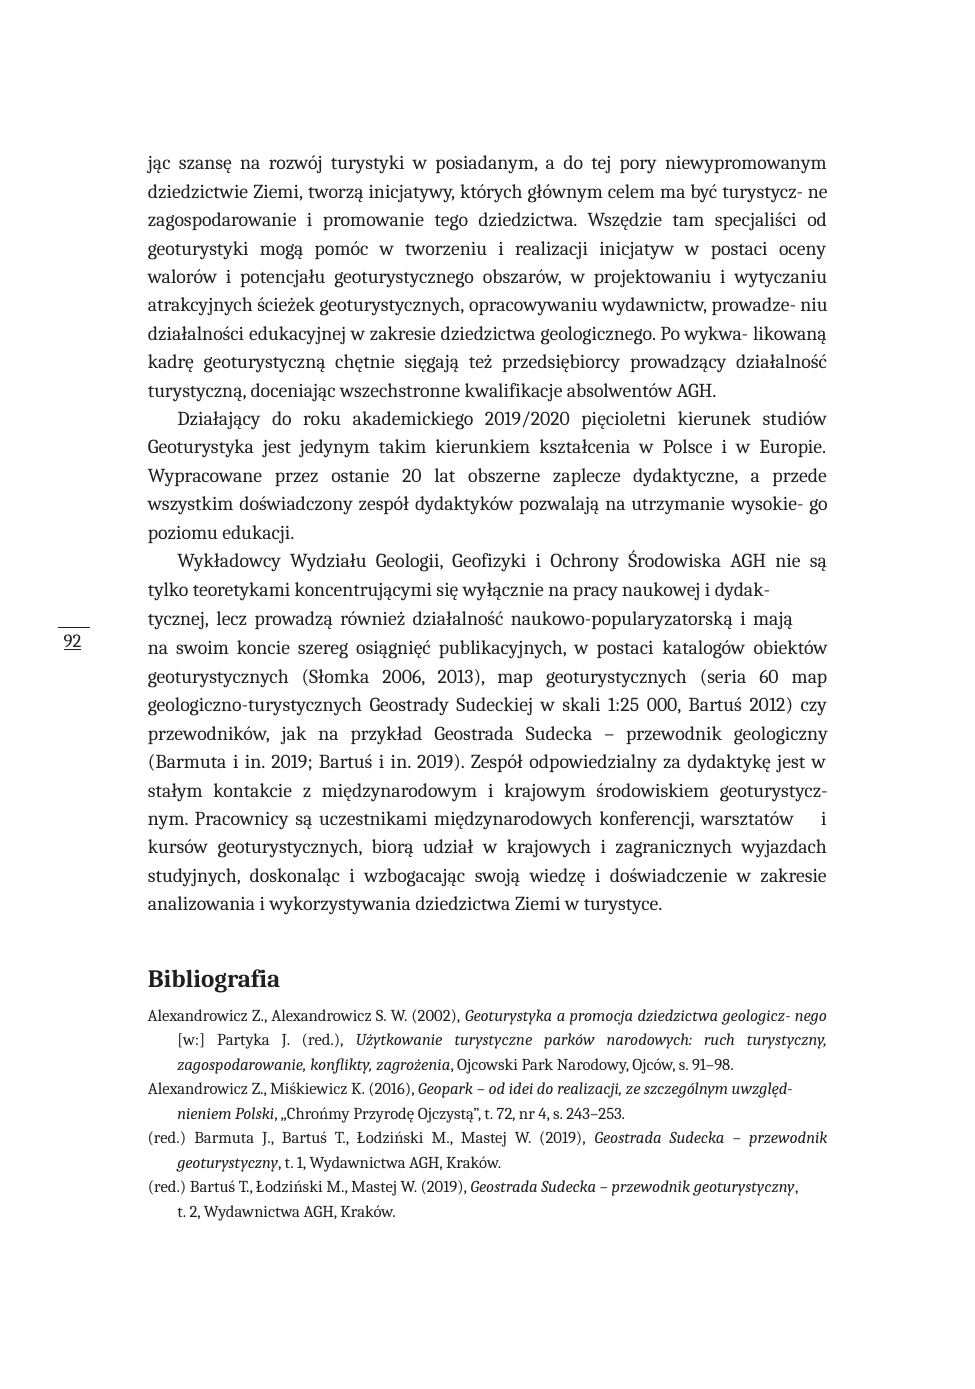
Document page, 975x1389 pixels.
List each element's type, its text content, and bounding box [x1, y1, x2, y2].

text Działający do roku akademickiego 2019/2020 pięcioletni kierunek studiów Geoturystyka jest jedynym takim kierunkiem kształcenia w Polsce i w Europie. Wypracowane przez ostanie 20 lat obszerne zaplecze dydaktyczne, a przede wszystkim doświadczony zespół dydaktyków pozwalają na utrzymanie wysokie- go poziomu edukacji. [148, 408, 828, 544]
text (red.) Bartuś T., Łodziński M., Mastej W. (2019), Geostrada Sudecka – przewodnik geoturystyczny, [148, 1178, 839, 1197]
text Alexandrowicz Z., Miśkiewicz K. (2016), Geopark – od idei do realizacji, ze szczególnym uwzględ- [148, 1079, 839, 1098]
text (red.) Barmuta J., Bartuś T., Łodziński M., Mastej W. (2019), Geostrada Sudecka – przewodnik geoturystyczny, t. 1, Wydawnictwa AGH, Kraków. [147, 1129, 828, 1172]
text Wykładowcy Wydziału Geologii, Geofizyki i Ochrony Środowiska AGH nie są tylko teoretykami koncentrującymi się wyłącznie na pracy naukowej i dydak- [148, 550, 828, 601]
text Alexandrowicz Z., Alexandrowicz S. W. (2002), Geoturystyka a promocja dziedzictwa geologicz- nego [w:] Partyka J. (red.), Użytkowanie turystyczne parków narodowych: ruch turystyczny, zagospodarowanie, konflikty, zagrożenia, Ojcowski Park Narodowy, Ojców, s. 91–98. [147, 1006, 828, 1074]
text t. 2, Wydawnictwa AGH, Kraków. [177, 1202, 839, 1221]
text tycznej, lecz prowadzą również działalność naukowo-popularyzatorską i mają [57, 607, 839, 630]
text 92 na swoim koncie szereg osiągnięć publikacyjnych, w postaci katalogów obiektów geoturystycznych (Słomka 2006, 2013), map geoturystycznych (seria 60 map geologiczno-turystycznych Geostrady Sudeckiej w skali 1:25 000, Bartuś 2012) czy przewodników, jak na przykład Geostrada Sudecka – przewodnik geologiczny (Barmuta i in. 2019; Bartuś i in. 2019). Zespół odpowiedzialny za dydaktykę jest w stałym kontakcie z międzynarodowym i krajowym środowiskiem geoturystycz- nym. Pracownicy są uczestnikami międzynarodowych konferencji, warsztatów i kursów geoturystycznych, biorą udział w krajowych i zagranicznych wyjazdach studyjnych, doskonaląc i wzbogacając swoją wiedzę i doświadczenie w zakresie analizowania i wykorzystywania dziedzictwa Ziemi w turystyce. [63, 631, 828, 916]
text nieniem Polski, „Chrońmy Przyrodę Ojczystą”, t. 72, nr 4, s. 243–253. [177, 1104, 839, 1123]
text jąc szansę na rozwój turystyki w posiadanym, a do tej pory niewypromowanym dziedzictwie Ziemi, tworzą inicjatywy, których głównym celem ma być turystycz- ne zagospodarowanie i promowanie tego dziedzictwa. Wszędzie tam specjaliści od geoturystyki mogą pomóc w tworzeniu i realizacji inicjatyw w postaci oceny walorów i potencjału geoturystycznego obszarów, w projektowaniu i wytyczaniu atrakcyjnych ścieżek geoturystycznych, opracowywaniu wydawnictw, prowadze- niu działalności edukacyjnej w zakresie dziedzictwa geologicznego. Po wykwa- likowaną kadrę geoturystyczną chętnie sięgają też przedsiębiorcy prowadzący działalność turystyczną, doceniając wszechstronne kwalifikacje absolwentów AGH. [148, 152, 828, 402]
subtitle Bibliografia [148, 965, 839, 994]
